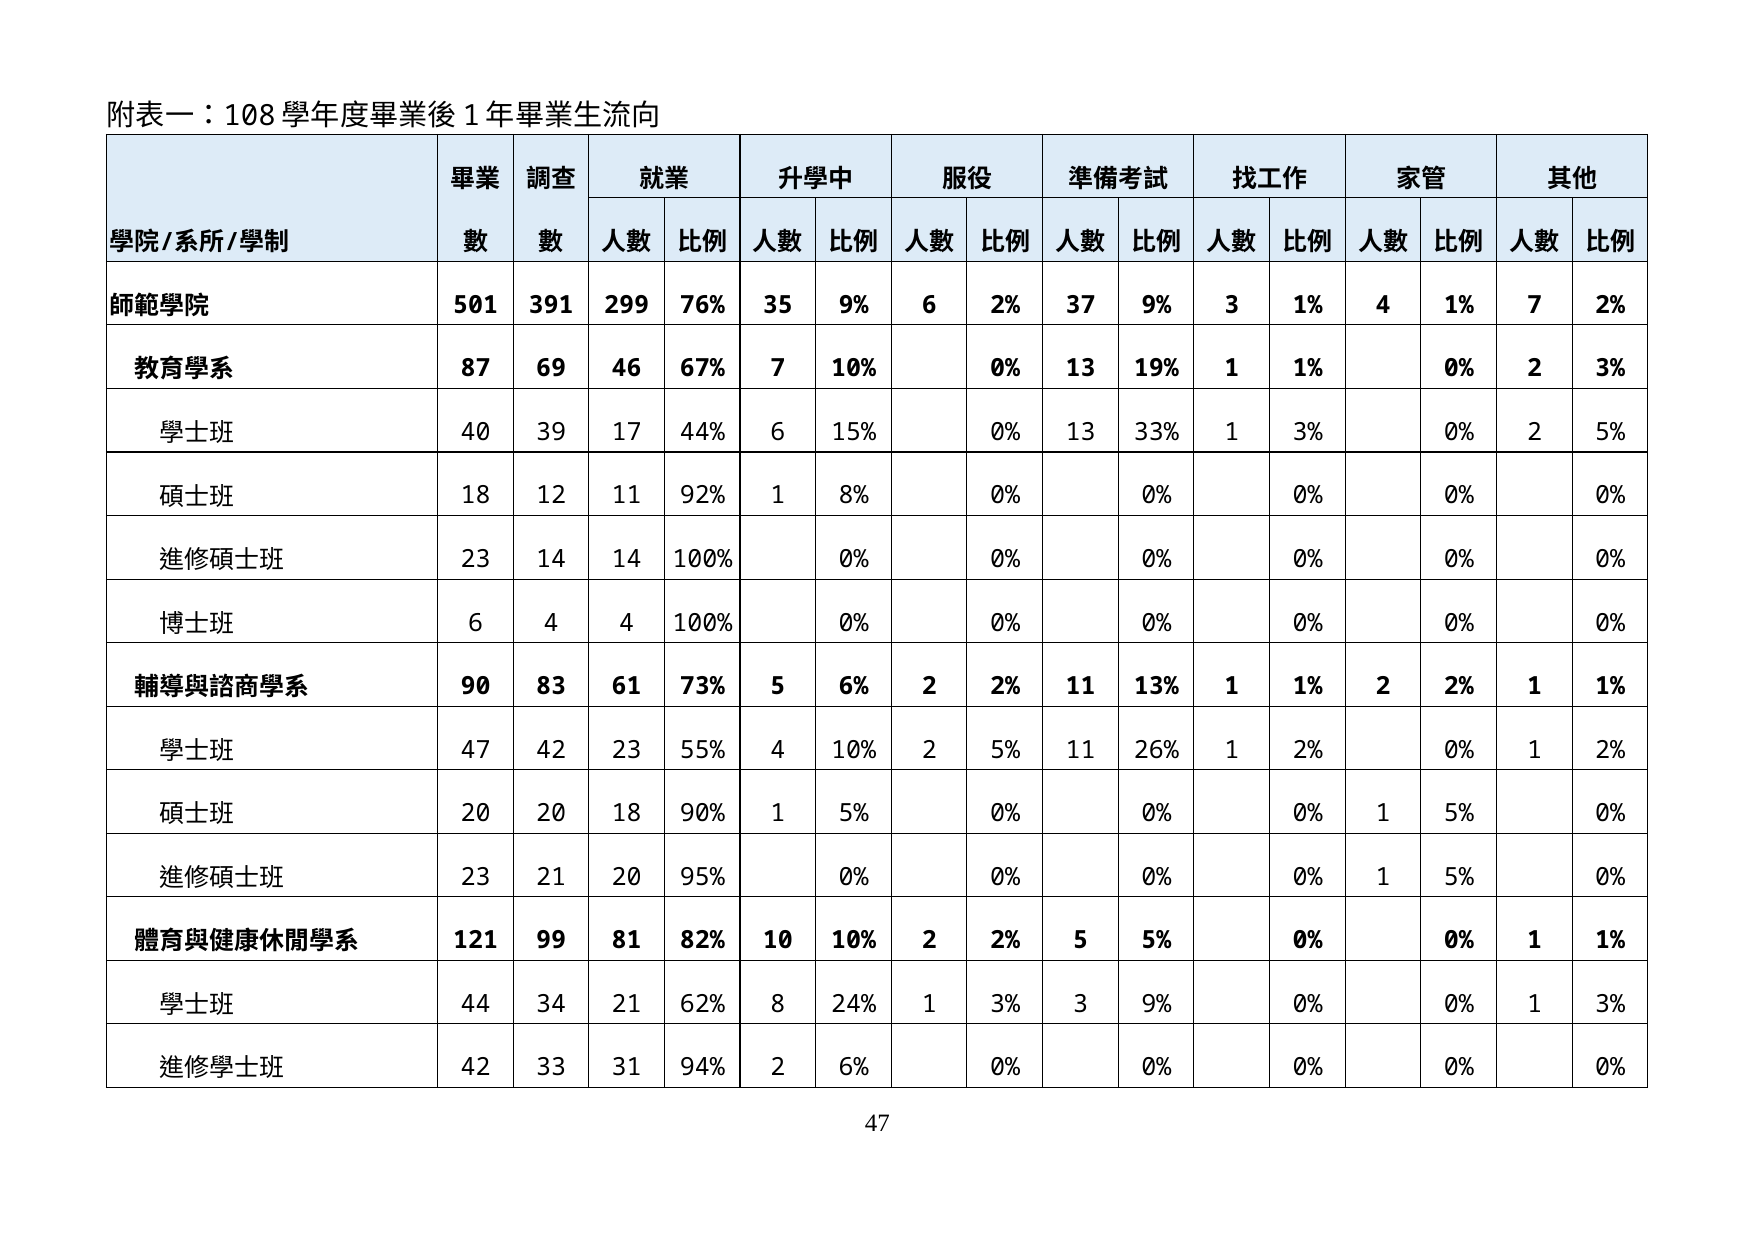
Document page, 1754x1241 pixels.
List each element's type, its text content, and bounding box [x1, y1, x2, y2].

table_header 學院/系所/學制 [107, 135, 437, 261]
table_cell 0% [1421, 325, 1496, 388]
table_cell [892, 834, 966, 896]
table_header 家管 [1346, 135, 1496, 197]
table_cell 2% [967, 897, 1042, 960]
table_cell 4 [741, 707, 815, 769]
table_cell 0% [1573, 834, 1647, 896]
table_cell 18 [438, 453, 513, 515]
table_cell 87 [438, 325, 513, 388]
table_cell 0% [1270, 516, 1345, 578]
table_header 其他 [1497, 135, 1647, 197]
table_cell 95% [665, 834, 739, 896]
table_cell 13 [1043, 325, 1118, 388]
table_cell 比例 [1119, 198, 1193, 261]
table_cell 0% [1573, 1024, 1647, 1087]
table_cell [892, 580, 966, 642]
table_cell 20 [589, 834, 664, 896]
table_cell 5% [1421, 834, 1496, 896]
table_cell 1% [1270, 262, 1345, 324]
table_cell 0% [1119, 580, 1193, 642]
table_header 畢業數 [438, 135, 513, 261]
table_cell 1 [892, 961, 966, 1023]
table_cell 0% [1573, 580, 1647, 642]
table_cell 進修學士班 [107, 1024, 437, 1087]
table_cell 0% [1119, 453, 1193, 515]
table_cell 46 [589, 325, 664, 388]
table_cell 5 [741, 643, 815, 706]
table_cell 1 [1194, 325, 1269, 388]
table_cell 6 [741, 389, 815, 451]
table_cell [1346, 389, 1420, 451]
table_cell 5% [1421, 770, 1496, 833]
table_cell 2 [892, 643, 966, 706]
table_cell 1 [1497, 897, 1572, 960]
table_cell [1043, 453, 1118, 515]
table_cell 73% [665, 643, 739, 706]
table_header 調查數 [514, 135, 588, 261]
table_cell 0% [1421, 580, 1496, 642]
table_cell 34 [514, 961, 588, 1023]
table_cell 體育與健康休閒學系 [107, 897, 437, 960]
table_cell 5% [816, 770, 891, 833]
table_cell 1 [741, 453, 815, 515]
table_cell 1% [1270, 643, 1345, 706]
table_header 服役 [892, 135, 1042, 197]
table_cell [741, 834, 815, 896]
table_cell [741, 580, 815, 642]
table_cell [1346, 453, 1420, 515]
table_cell 501 [438, 262, 513, 324]
table_cell 33 [514, 1024, 588, 1087]
table_cell 20 [438, 770, 513, 833]
table_cell 82% [665, 897, 739, 960]
subtitle 附表一：108學年度畢業後1年畢業生流向 [106, 91, 1648, 134]
table_cell [1194, 453, 1269, 515]
table_cell 4 [1346, 262, 1420, 324]
table_cell 0% [1421, 1024, 1496, 1087]
table_cell [1194, 897, 1269, 960]
table_cell [892, 516, 966, 578]
table_cell 比例 [1573, 198, 1647, 261]
table_cell 0% [1270, 961, 1345, 1023]
table_cell 0% [1573, 453, 1647, 515]
table_header 準備考試 [1043, 135, 1193, 197]
table_cell 10% [816, 325, 891, 388]
table_cell 碩士班 [107, 770, 437, 833]
table_cell 人數 [1497, 198, 1572, 261]
table_cell 10% [816, 897, 891, 960]
table_cell 人數 [892, 198, 966, 261]
table_cell 0% [1421, 453, 1496, 515]
table_cell 碩士班 [107, 453, 437, 515]
table_cell [1497, 770, 1572, 833]
table_cell 0% [1270, 897, 1345, 960]
table_cell 0% [1270, 1024, 1345, 1087]
table_cell 教育學系 [107, 325, 437, 388]
table_cell [1194, 1024, 1269, 1087]
table_cell [1043, 834, 1118, 896]
table_cell 0% [967, 770, 1042, 833]
table_cell 5% [1573, 389, 1647, 451]
table_cell 62% [665, 961, 739, 1023]
table_cell 1 [1346, 834, 1420, 896]
table_cell 0% [1119, 1024, 1193, 1087]
table_cell 19% [1119, 325, 1193, 388]
table_cell [892, 325, 966, 388]
table_cell 9% [1119, 961, 1193, 1023]
table_cell 1 [1194, 389, 1269, 451]
table_cell 0% [967, 389, 1042, 451]
table_cell 5% [1119, 897, 1193, 960]
table_cell 55% [665, 707, 739, 769]
table_cell 比例 [967, 198, 1042, 261]
table_cell 0% [1421, 516, 1496, 578]
table_cell 0% [967, 580, 1042, 642]
table_cell 人數 [1043, 198, 1118, 261]
table_cell 6 [892, 262, 966, 324]
table_cell 2% [1270, 707, 1345, 769]
table_cell 11 [1043, 643, 1118, 706]
table_cell 進修碩士班 [107, 834, 437, 896]
table_cell 0% [1270, 580, 1345, 642]
table_cell 3 [1194, 262, 1269, 324]
table_cell [1194, 770, 1269, 833]
table_cell 輔導與諮商學系 [107, 643, 437, 706]
table_header 就業 [589, 135, 739, 197]
table_cell 1 [1497, 961, 1572, 1023]
table_cell 83 [514, 643, 588, 706]
table_cell 2% [1573, 707, 1647, 769]
table_cell [892, 1024, 966, 1087]
table_cell 人數 [1346, 198, 1420, 261]
table_cell 學士班 [107, 389, 437, 451]
table_cell 11 [1043, 707, 1118, 769]
table_cell 94% [665, 1024, 739, 1087]
table_cell 44% [665, 389, 739, 451]
table_cell 1 [1497, 707, 1572, 769]
table_header 升學中 [741, 135, 891, 197]
table_cell 21 [514, 834, 588, 896]
table_cell [1497, 516, 1572, 578]
table_cell 10% [816, 707, 891, 769]
table_cell 47 [438, 707, 513, 769]
table_cell 14 [514, 516, 588, 578]
table_cell 8 [741, 961, 815, 1023]
table_cell 31 [589, 1024, 664, 1087]
table_cell 35 [741, 262, 815, 324]
table_cell 7 [741, 325, 815, 388]
table_cell 2 [1497, 389, 1572, 451]
table_cell 0% [1421, 961, 1496, 1023]
table_cell 0% [967, 325, 1042, 388]
table_cell 2% [1573, 262, 1647, 324]
table_cell 0% [1119, 516, 1193, 578]
table_cell 21 [589, 961, 664, 1023]
table_cell 2 [892, 707, 966, 769]
table_cell 100% [665, 580, 739, 642]
table_cell 121 [438, 897, 513, 960]
table_cell 6% [816, 1024, 891, 1087]
table_cell 69 [514, 325, 588, 388]
table_cell 5% [967, 707, 1042, 769]
table_cell 9% [1119, 262, 1193, 324]
table_cell 1 [1194, 643, 1269, 706]
table_cell 23 [589, 707, 664, 769]
table_cell 人數 [741, 198, 815, 261]
table_cell 44 [438, 961, 513, 1023]
table_cell 0% [1573, 516, 1647, 578]
table_cell 0% [1573, 770, 1647, 833]
table_cell [1043, 516, 1118, 578]
table_cell [1497, 580, 1572, 642]
table_cell 81 [589, 897, 664, 960]
table_cell 師範學院 [107, 262, 437, 324]
table_cell [1043, 580, 1118, 642]
table_cell 0% [816, 580, 891, 642]
table_cell 23 [438, 516, 513, 578]
table_cell 20 [514, 770, 588, 833]
table_cell 0% [1270, 834, 1345, 896]
table_cell 學士班 [107, 961, 437, 1023]
table_cell [1346, 1024, 1420, 1087]
table_cell 0% [816, 834, 891, 896]
table_cell [1346, 707, 1420, 769]
table_cell 90% [665, 770, 739, 833]
table_cell 學士班 [107, 707, 437, 769]
table_cell 0% [816, 516, 891, 578]
table_cell 0% [1270, 453, 1345, 515]
table_cell 1% [1573, 643, 1647, 706]
table_cell 2 [1346, 643, 1420, 706]
table_cell 5 [1043, 897, 1118, 960]
table_cell 6 [438, 580, 513, 642]
table_cell 0% [967, 1024, 1042, 1087]
table_cell [1346, 580, 1420, 642]
table_cell [892, 389, 966, 451]
table_cell [1497, 1024, 1572, 1087]
table_cell 23 [438, 834, 513, 896]
table_cell [1497, 834, 1572, 896]
table_cell 人數 [589, 198, 664, 261]
table_cell 0% [1119, 770, 1193, 833]
table_cell 8% [816, 453, 891, 515]
table_cell 18 [589, 770, 664, 833]
table_cell 1% [1573, 897, 1647, 960]
table_cell 1% [1270, 325, 1345, 388]
table_cell 比例 [816, 198, 891, 261]
table_cell 4 [514, 580, 588, 642]
table_cell 0% [967, 453, 1042, 515]
table_cell [1194, 834, 1269, 896]
table_cell 3% [1270, 389, 1345, 451]
table_cell 比例 [665, 198, 739, 261]
table_cell 37 [1043, 262, 1118, 324]
table_cell 2% [1421, 643, 1496, 706]
table_cell [1346, 325, 1420, 388]
table_cell 1 [1497, 643, 1572, 706]
table_cell 40 [438, 389, 513, 451]
table_cell 進修碩士班 [107, 516, 437, 578]
table_cell [1346, 516, 1420, 578]
table_cell 13% [1119, 643, 1193, 706]
table_cell 90 [438, 643, 513, 706]
table_cell 0% [1270, 770, 1345, 833]
table_cell [1497, 453, 1572, 515]
table_cell 391 [514, 262, 588, 324]
table_cell [1346, 961, 1420, 1023]
table_cell [1043, 1024, 1118, 1087]
table_cell 9% [816, 262, 891, 324]
table_cell 33% [1119, 389, 1193, 451]
table_cell 12 [514, 453, 588, 515]
table_cell 0% [967, 516, 1042, 578]
table_cell 0% [1421, 707, 1496, 769]
table_cell 人數 [1194, 198, 1269, 261]
table_cell 2 [1497, 325, 1572, 388]
table_cell 67% [665, 325, 739, 388]
table_cell [1194, 961, 1269, 1023]
table_cell 99 [514, 897, 588, 960]
table_cell 3% [1573, 961, 1647, 1023]
table_cell [892, 453, 966, 515]
table_cell 42 [438, 1024, 513, 1087]
table_cell 100% [665, 516, 739, 578]
table_cell 0% [1421, 897, 1496, 960]
table_cell 15% [816, 389, 891, 451]
table_cell 0% [1119, 834, 1193, 896]
table_cell 92% [665, 453, 739, 515]
table_cell 3% [1573, 325, 1647, 388]
table_cell 0% [967, 834, 1042, 896]
table_cell 比例 [1421, 198, 1496, 261]
table_header 找工作 [1194, 135, 1345, 197]
table_cell 1 [741, 770, 815, 833]
table_cell 11 [589, 453, 664, 515]
table_cell 26% [1119, 707, 1193, 769]
table_cell 比例 [1270, 198, 1345, 261]
table_cell 7 [1497, 262, 1572, 324]
table_cell 76% [665, 262, 739, 324]
table_cell 24% [816, 961, 891, 1023]
table_cell 61 [589, 643, 664, 706]
table_cell [1346, 897, 1420, 960]
table_cell 0% [1421, 389, 1496, 451]
table_cell 3% [967, 961, 1042, 1023]
table_cell [1194, 580, 1269, 642]
table_cell 2 [741, 1024, 815, 1087]
table_cell 3 [1043, 961, 1118, 1023]
table_cell [1194, 516, 1269, 578]
table_cell 299 [589, 262, 664, 324]
table_cell 13 [1043, 389, 1118, 451]
table_cell 42 [514, 707, 588, 769]
table_cell 2 [892, 897, 966, 960]
table_cell 1 [1194, 707, 1269, 769]
table_cell 6% [816, 643, 891, 706]
table_cell 1% [1421, 262, 1496, 324]
table_cell 2% [967, 262, 1042, 324]
table_cell 博士班 [107, 580, 437, 642]
table_cell [892, 770, 966, 833]
table_cell 1 [1346, 770, 1420, 833]
table_cell 17 [589, 389, 664, 451]
table_cell 4 [589, 580, 664, 642]
table_cell 14 [589, 516, 664, 578]
table_cell 2% [967, 643, 1042, 706]
table_cell 10 [741, 897, 815, 960]
table_cell [1043, 770, 1118, 833]
table_cell 39 [514, 389, 588, 451]
table_cell [741, 516, 815, 578]
